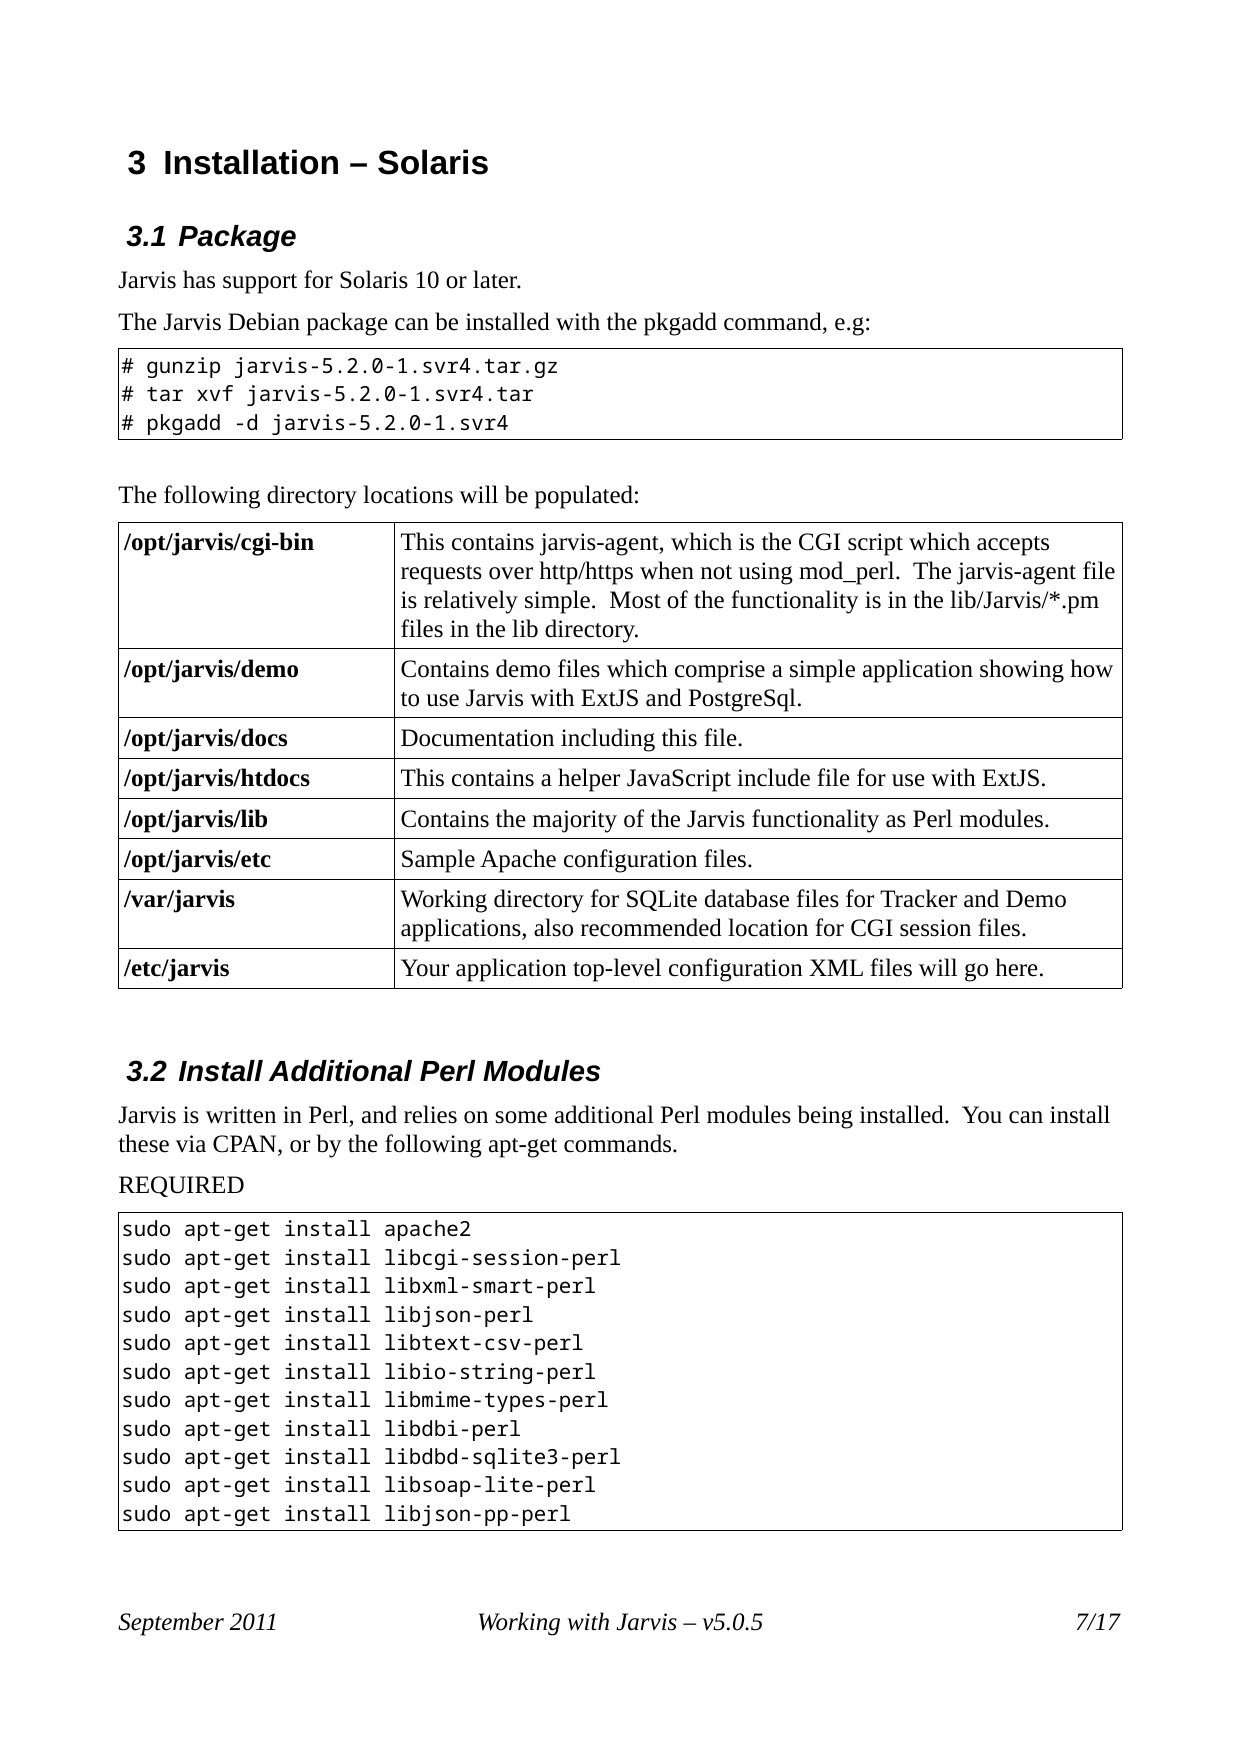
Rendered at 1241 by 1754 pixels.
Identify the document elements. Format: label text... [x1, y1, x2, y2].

table_cell Documentation including this file. [395, 718, 1122, 758]
table_cell /opt/jarvis/etc [119, 839, 394, 878]
text The Jarvis Debian package can be installed with the pkgadd command, e.g: [118, 307, 1122, 335]
text sudo apt-get install libxml-smart-perl [119, 1268, 1122, 1297]
table_cell Your application top-level configuration XML files will go here. [395, 949, 1122, 988]
table_cell /opt/jarvis/lib [119, 799, 394, 838]
text sudo apt-get install libdbd-sqlite3-perl [119, 1439, 1122, 1467]
table_cell Contains demo files which comprise a simple application showing how to use Jarvis with ExtJS and PostgreSql. [395, 649, 1122, 717]
table_header This contains jarvis-agent, which is the CGI script which accepts requests over http/https when not using mod_perl. The jarvis-agent file is relatively simple. Most of the functionality is in the lib/Jarvis/*.pm files in the lib directory. [395, 523, 1122, 648]
text sudo apt-get install libjson-pp-perl [119, 1496, 1122, 1530]
text sudo apt-get install libdbi-perl [119, 1411, 1122, 1439]
table_cell Contains the majority of the Jarvis functionality as Perl modules. [395, 799, 1122, 838]
text sudo apt-get install libsoap-lite-perl [119, 1467, 1122, 1496]
table_cell Working directory for SQLite database files for Tracker and Demo applications, also recommended location for CGI session files. [395, 880, 1122, 948]
text # gunzip jarvis-5.2.0-1.svr4.tar.gz [119, 349, 1122, 376]
subtitle Installation – Solaris [118, 143, 1122, 182]
table_cell /etc/jarvis [119, 949, 394, 988]
table_header /opt/jarvis/cgi-bin [119, 523, 394, 648]
table_cell Sample Apache configuration files. [395, 839, 1122, 878]
subtitle Install Additional Perl Modules [118, 1054, 1122, 1088]
text # pkgadd -d jarvis-5.2.0-1.svr4 [119, 405, 1122, 439]
text Jarvis is written in Perl, and relies on some additional Perl modules being installed. You can install these via CPAN, or by the following apt-get commands. [118, 1100, 1122, 1158]
table_cell /opt/jarvis/demo [119, 649, 394, 717]
text sudo apt-get install libmime-types-perl [119, 1382, 1122, 1411]
text # tar xvf jarvis-5.2.0-1.svr4.tar [119, 376, 1122, 405]
table_cell /opt/jarvis/docs [119, 718, 394, 758]
text The following directory locations will be populated: [118, 480, 1122, 509]
table_cell This contains a helper JavaScript include file for use with ExtJS. [395, 759, 1122, 798]
text sudo apt-get install libio-string-perl [119, 1354, 1122, 1382]
text sudo apt-get install apache2 [119, 1213, 1122, 1240]
subtitle Package [118, 219, 1122, 253]
table_cell /var/jarvis [119, 880, 394, 948]
text sudo apt-get install libjson-perl [119, 1297, 1122, 1325]
text sudo apt-get install libtext-csv-perl [119, 1325, 1122, 1354]
table_cell /opt/jarvis/htdocs [119, 759, 394, 798]
text Jarvis has support for Solaris 10 or later. [118, 265, 1122, 294]
text sudo apt-get install libcgi-session-perl [119, 1240, 1122, 1268]
text REQUIRED [118, 1170, 1122, 1199]
